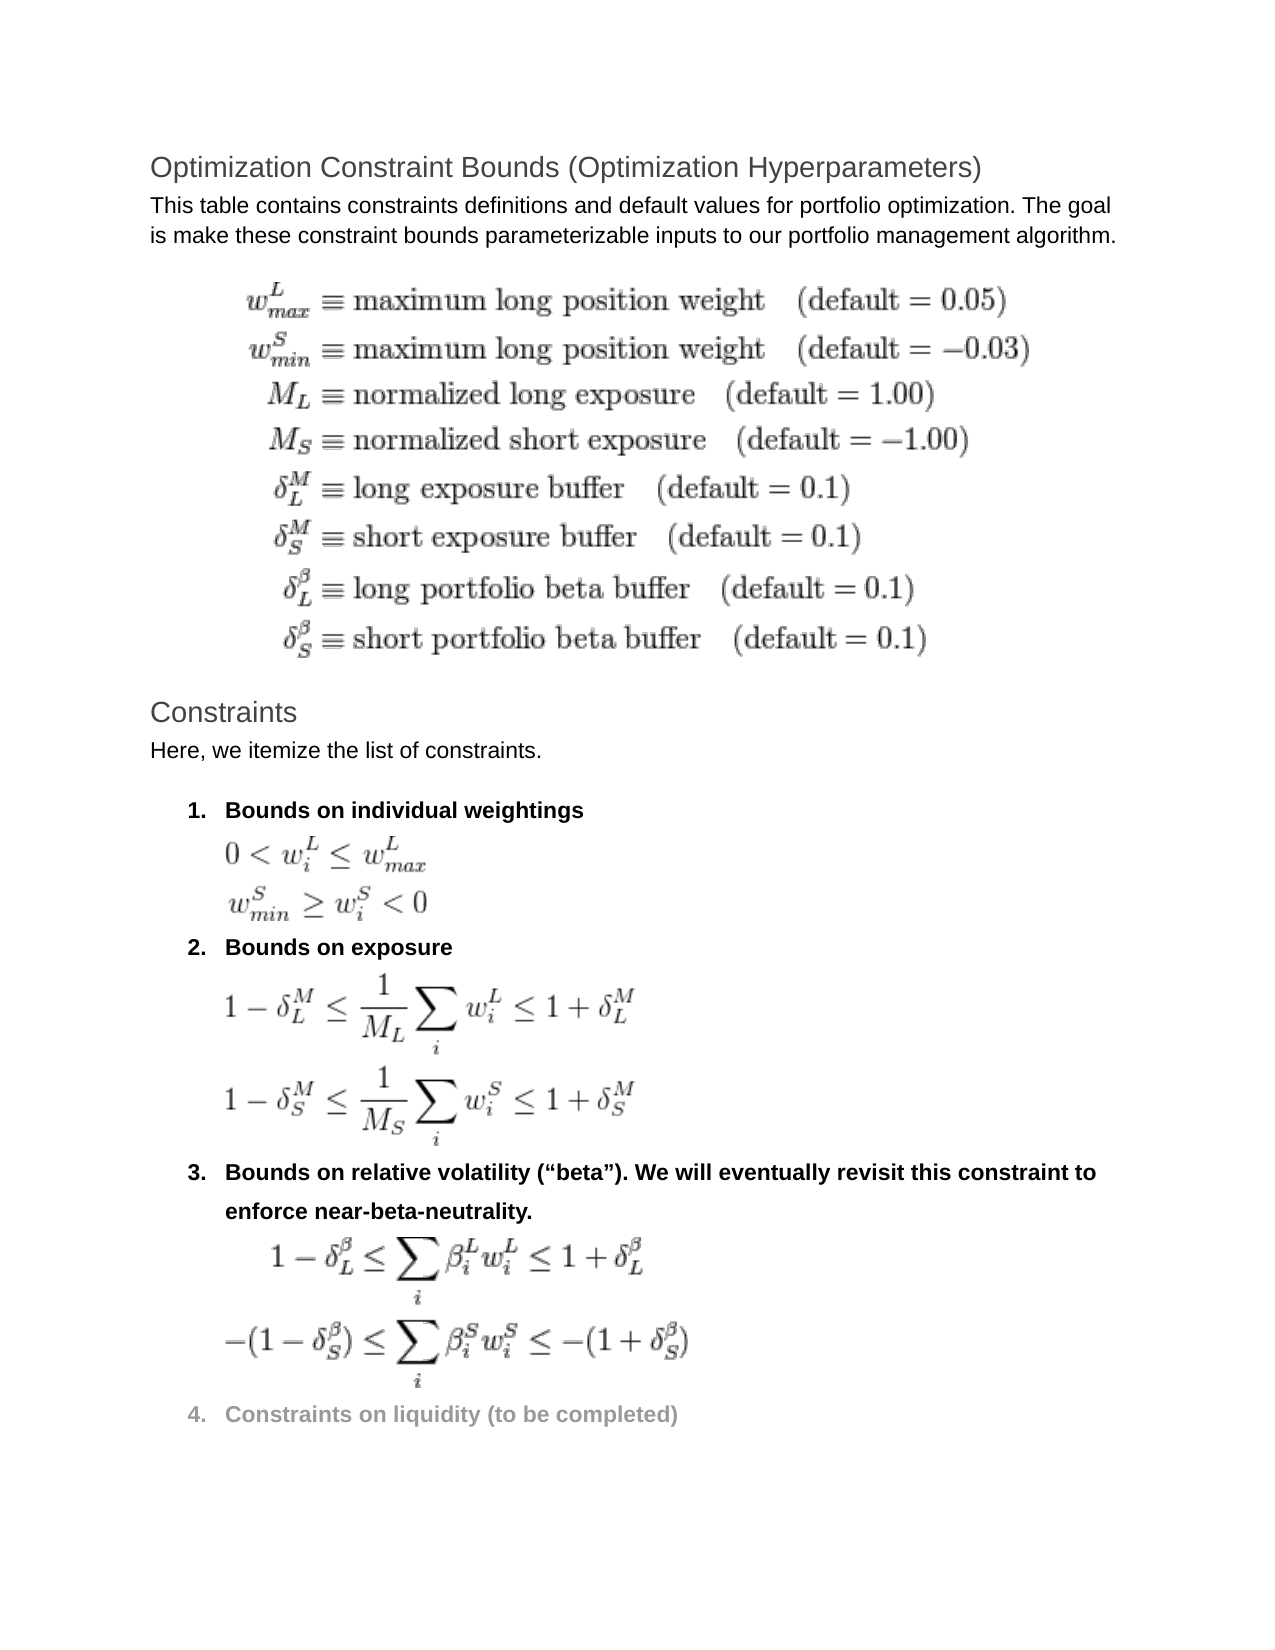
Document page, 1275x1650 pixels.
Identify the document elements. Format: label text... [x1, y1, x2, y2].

picture [225, 1237, 688, 1388]
list Bounds on individual weightings [187, 797, 1125, 836]
subtitle Constraints [150, 695, 1125, 728]
list Constraints on liquidity (to be completed) [187, 1401, 1125, 1427]
list Bounds on exposure [187, 934, 1125, 973]
picture [225, 836, 427, 921]
picture [246, 282, 1029, 658]
list Bounds on relative volatility (“beta”). We will eventually revisit this constraint to enforce near-beta-neutrality. [187, 1158, 1125, 1237]
text Here, we itemize the list of constraints. [150, 737, 1125, 763]
picture [225, 973, 636, 1146]
text This table contains constraints definitions and default values for portfolio optimization. The goal is make these constraint bounds parameterizable inputs to our portfolio management algorithm. [150, 192, 1125, 248]
subtitle Optimization Constraint Bounds (Optimization Hyperparameters) [150, 150, 1125, 183]
